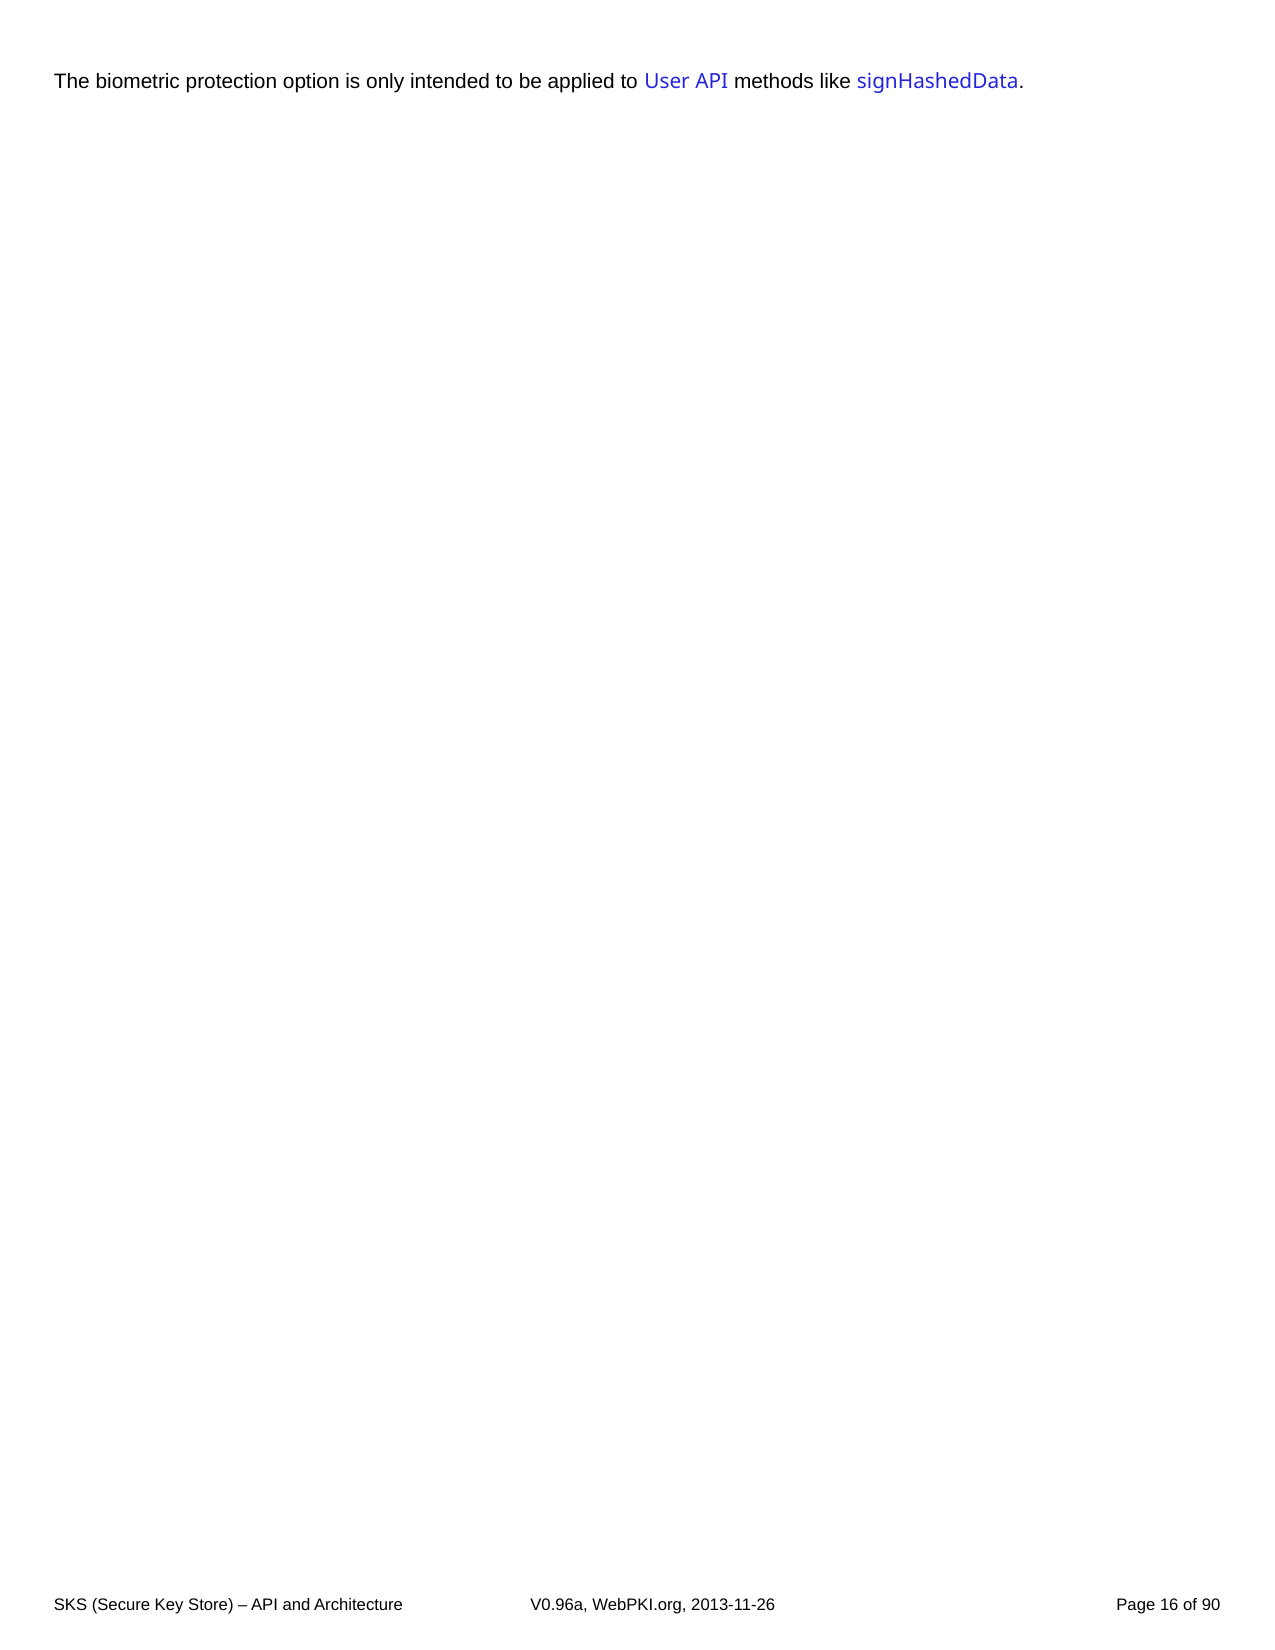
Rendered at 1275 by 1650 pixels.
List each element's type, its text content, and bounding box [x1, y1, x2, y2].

text The biometric protection option is only intended to be applied to User API methods like signHashedData. [54, 66, 1221, 94]
